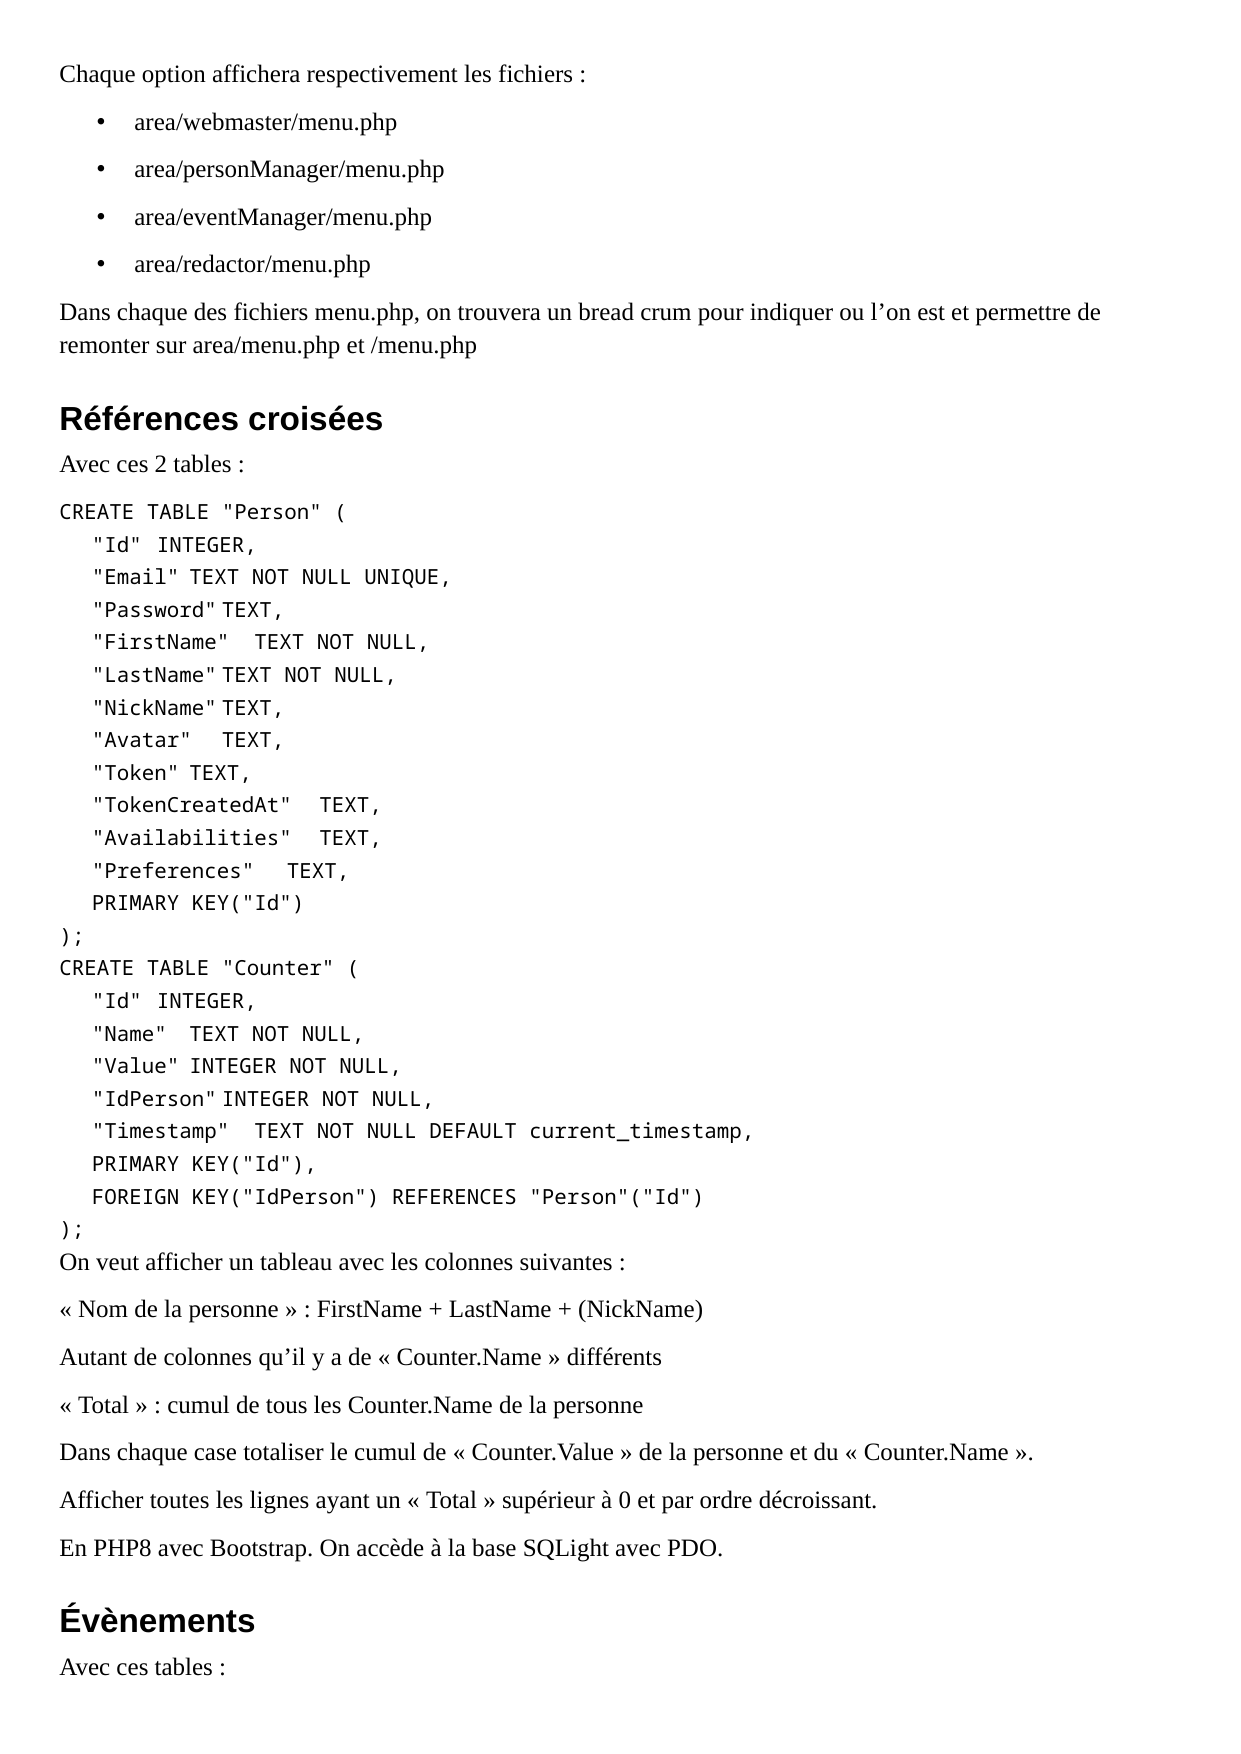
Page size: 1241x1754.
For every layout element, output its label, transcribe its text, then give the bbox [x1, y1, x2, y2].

subtitle Références croisées [59, 398, 1181, 437]
text ); [59, 921, 1181, 949]
text "Email" TEXT NOT NULL UNIQUE, [59, 562, 1181, 591]
text Afficher toutes les lignes ayant un « Total » supérieur à 0 et par ordre décroissant. [59, 1485, 1181, 1514]
text Dans chaque des fichiers menu.php, on trouvera un bread crum pour indiquer ou l’on est et permettre de remonter sur area/menu.php et /menu.php [59, 297, 1181, 359]
text "Preferences" TEXT, [59, 856, 1181, 884]
text "IdPerson" INTEGER NOT NULL, [59, 1084, 1181, 1112]
subtitle Évènements [59, 1601, 1181, 1639]
text "Value" INTEGER NOT NULL, [59, 1051, 1181, 1080]
text "Timestamp" TEXT NOT NULL DEFAULT current_timestamp, [59, 1117, 1181, 1145]
text Autant de colonnes qu’il y a de « Counter.Name » différents [59, 1342, 1181, 1371]
text On veut afficher un tableau avec les colonnes suivantes : [59, 1247, 1181, 1276]
text Dans chaque case totaliser le cumul de « Counter.Value » de la personne et du « Counter.Name ». [59, 1437, 1181, 1466]
text CREATE TABLE "Counter" ( [59, 953, 1181, 982]
text "Id" INTEGER, [59, 530, 1181, 558]
text "Id" INTEGER, [59, 986, 1181, 1014]
text "Name" TEXT NOT NULL, [59, 1019, 1181, 1047]
text FOREIGN KEY("IdPerson") REFERENCES "Person"("Id") [59, 1182, 1181, 1210]
text "Avatar" TEXT, [59, 725, 1181, 754]
text "TokenCreatedAt" TEXT, [59, 791, 1181, 819]
text Avec ces tables : [59, 1652, 1181, 1681]
list area/redactor/menu.php [97, 249, 1181, 278]
text CREATE TABLE "Person" ( [59, 497, 1181, 526]
text En PHP8 avec Bootstrap. On accède à la base SQLight avec PDO. [59, 1533, 1181, 1561]
text "Token" TEXT, [59, 758, 1181, 786]
text Chaque option affichera respectivement les fichiers : [59, 59, 1181, 88]
text "Password" TEXT, [59, 595, 1181, 623]
text "Availabilities" TEXT, [59, 823, 1181, 852]
text "LastName" TEXT NOT NULL, [59, 660, 1181, 688]
text "FirstName" TEXT NOT NULL, [59, 627, 1181, 656]
text « Nom de la personne » : FirstName + LastName + (NickName) [59, 1294, 1181, 1323]
text ); [59, 1214, 1181, 1243]
list area/eventManager/menu.php [97, 202, 1181, 231]
list area/personManager/menu.php [97, 154, 1181, 183]
text PRIMARY KEY("Id"), [59, 1149, 1181, 1178]
text Avec ces 2 tables : [59, 449, 1181, 478]
text PRIMARY KEY("Id") [59, 888, 1181, 917]
text « Total » : cumul de tous les Counter.Name de la personne [59, 1390, 1181, 1418]
list area/webmaster/menu.php [97, 107, 1181, 135]
text "NickName" TEXT, [59, 693, 1181, 721]
